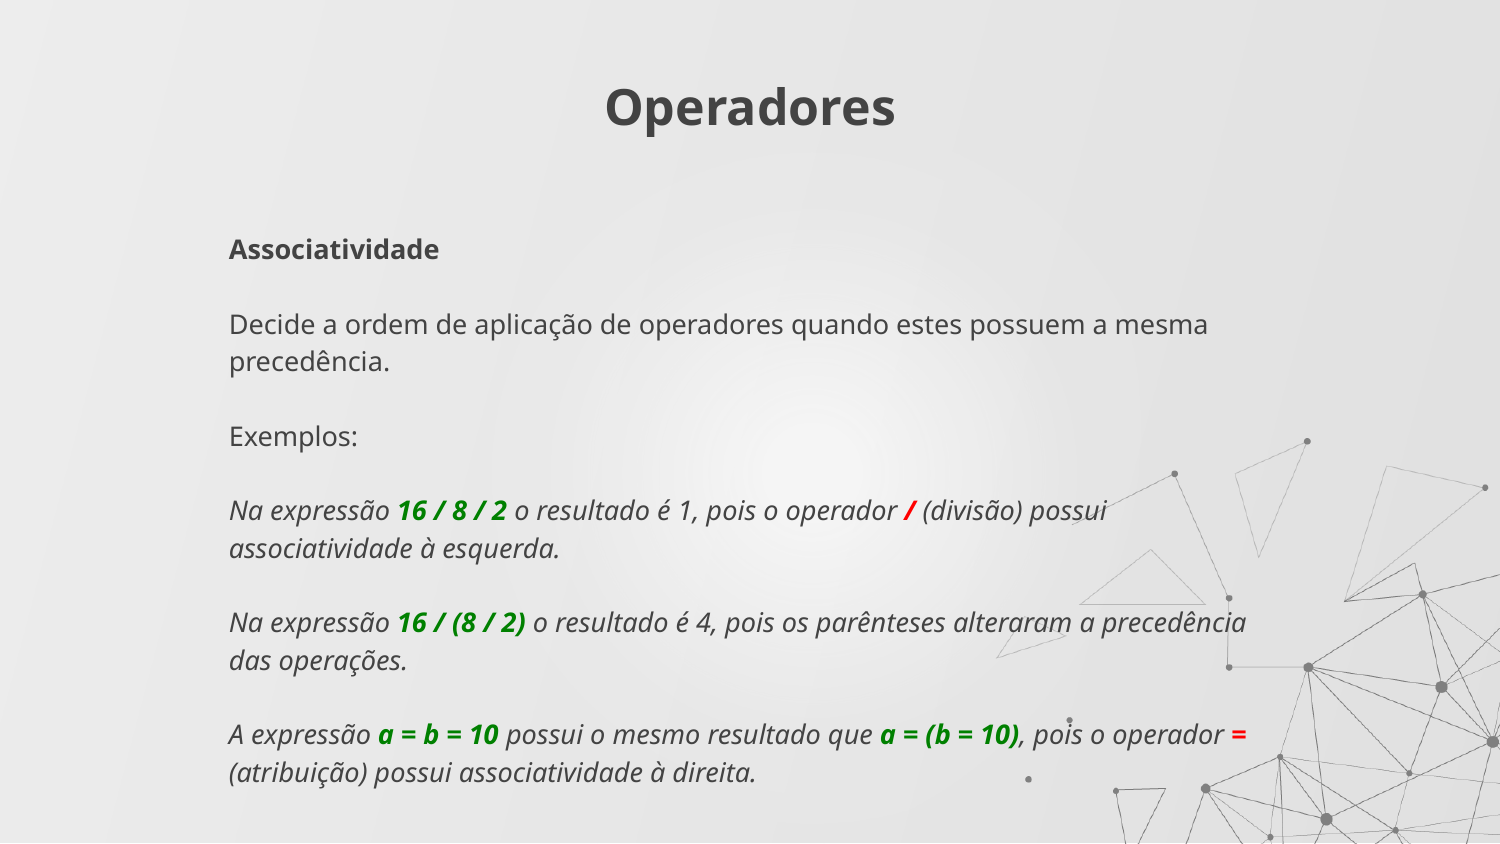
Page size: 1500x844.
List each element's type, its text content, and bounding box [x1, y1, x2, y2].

list Associatividade Decide a ordem de aplicação de operadores quando estes possuem a mesma precedência. Exemplos: Na expressão 16 / 8 / 2 o resultado é 1, pois o operador / (divisão) possui associatividade à esquerda. Na expressão 16 / (8 / 2) o resultado é 4, pois os parênteses alteraram a precedência das operações. A expressão a = b = 10 possui o mesmo resultado que a = (b = 10), pois o operador = (atribuição) possui associatividade à direita. [142, 216, 1278, 455]
picture [0, 0, 1500, 844]
title Operadores [60, 60, 1441, 216]
